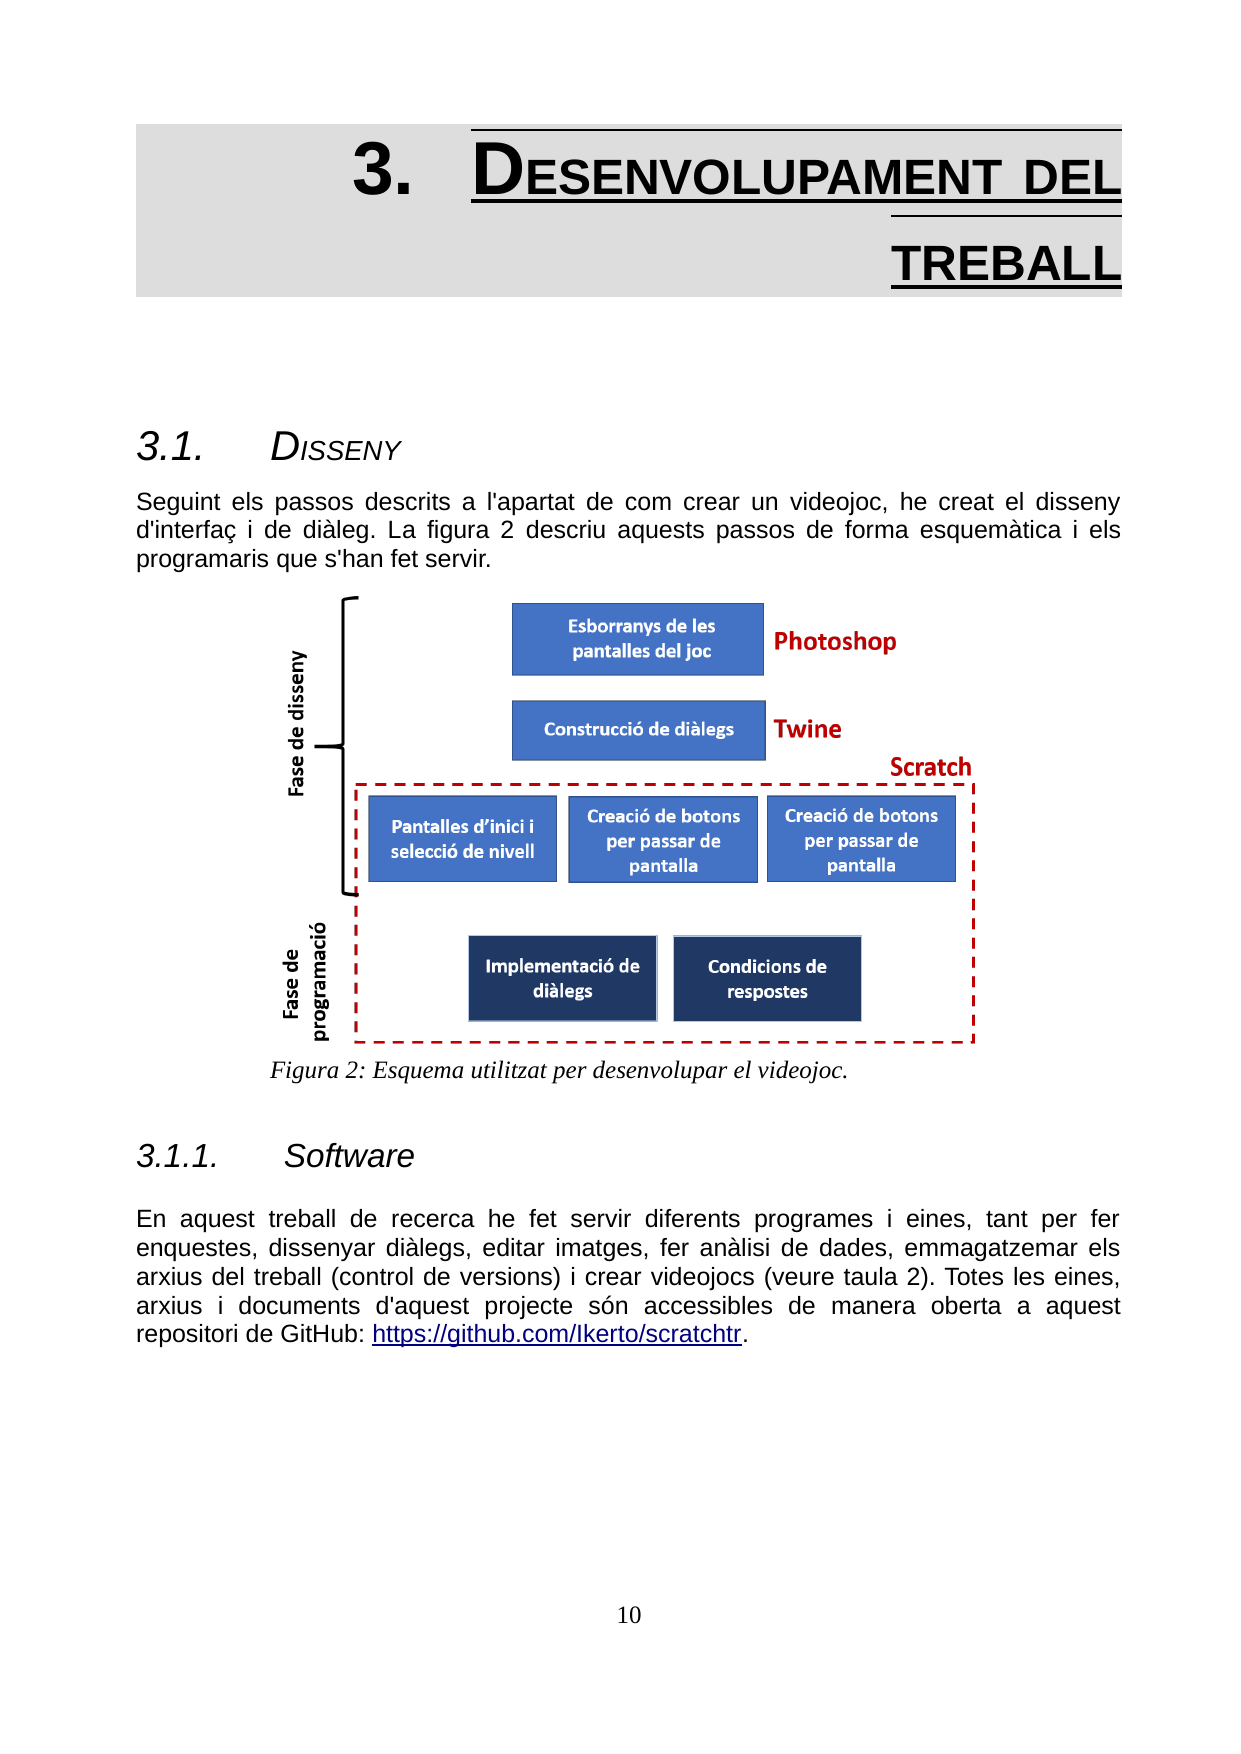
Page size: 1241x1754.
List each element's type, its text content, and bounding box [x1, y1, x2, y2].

text En aquest treball de recerca he fet servir diferents programes i eines, tant per fer enquestes, dissenyar diàlegs, editar imatges, fer anàlisi de dades, emmagatzemar els arxius del treball (control de versions) i crear videojocs (veure taula 2). Totes les eines, arxius i documents d'aquest projecte són accessibles de manera oberta a aquest repositori de GitHub: https://github.com/Ikerto/scratchtr. [136, 1204, 1122, 1348]
picture [269, 596, 989, 1056]
text Figura 2: Esquema utilitzat per desenvolupar el videojoc. [270, 1056, 988, 1084]
subtitle Desenvolupament del treball [136, 124, 1122, 297]
subtitle Software [136, 1137, 1122, 1175]
text Seguint els passos descrits a l'apartat de com crear un videojoc, he creat el disseny d'interfaç i de diàleg. La figura 2 descriu aquests passos de forma esquemàtica i els programaris que s'han fet servir. [136, 487, 1122, 573]
subtitle Disseny [136, 421, 1122, 469]
